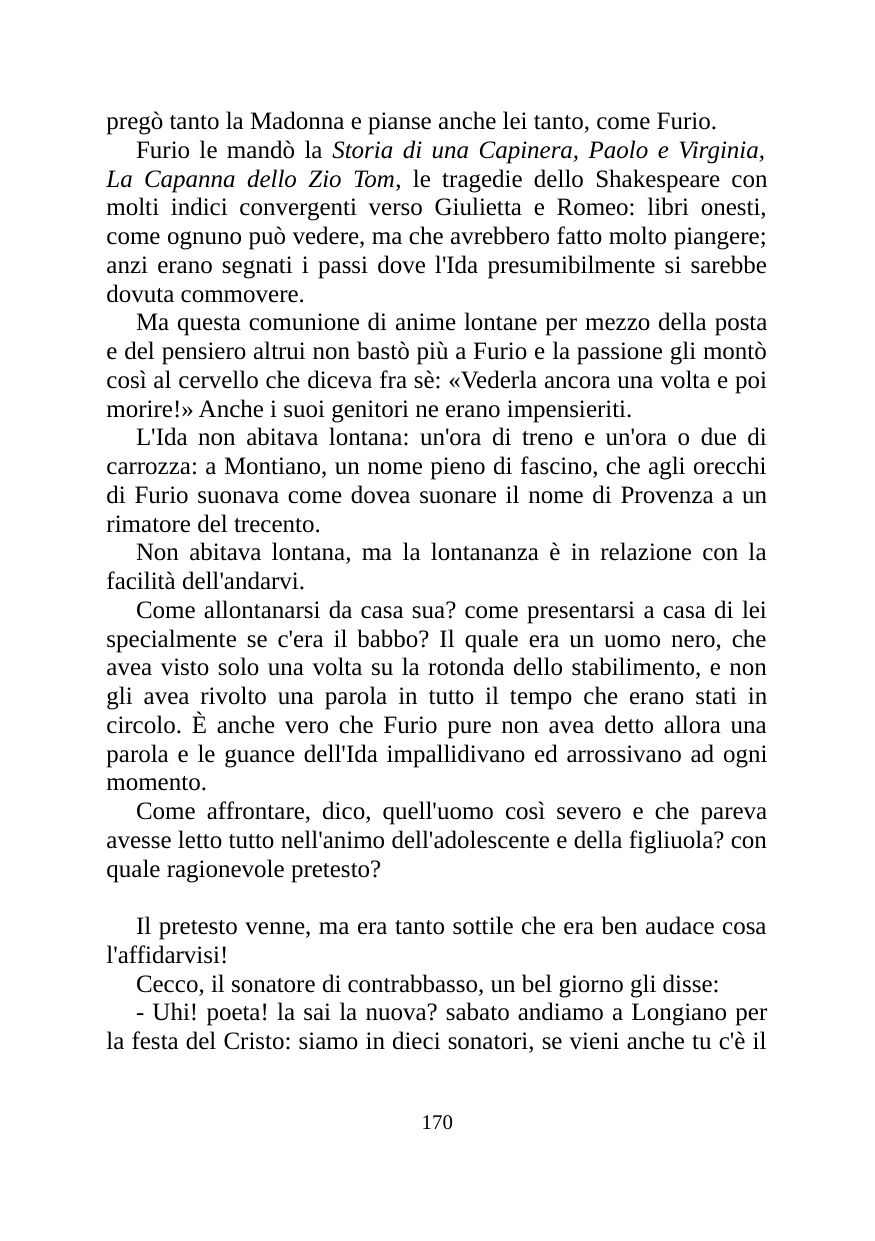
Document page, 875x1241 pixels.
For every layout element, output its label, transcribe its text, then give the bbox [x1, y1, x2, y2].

text Come affrontare, dico, quell'uomo così severo e che pareva avesse letto tutto nell'animo dell'adolescente e della figliuola? con quale ragionevole pretesto? [106, 796, 768, 882]
text L'Ida non abitava lontana: un'ora di treno e un'ora o due di carrozza: a Montiano, un nome pieno di fascino, che agli orecchi di Furio suonava come dovea suonare il nome di Provenza a un rimatore del trecento. [106, 422, 768, 537]
text - Uhi! poeta! la sai la nuova? sabato andiamo a Longiano per la festa del Cristo: siamo in dieci sonatori, se vieni anche tu c'è il [106, 997, 768, 1055]
text pregò tanto la Madonna e pianse anche lei tanto, come Furio. [106, 106, 768, 135]
text Come allontanarsi da casa sua? come presentarsi a casa di lei specialmente se c'era il babbo? Il quale era un uomo nero, che avea visto solo una volta su la rotonda dello stabilimento, e non gli avea rivolto una parola in tutto il tempo che erano stati in circolo. È anche vero che Furio pure non avea detto allora una parola e le guance dell'Ida impallidivano ed arrossivano ad ogni momento. [106, 595, 768, 796]
text Non abitava lontana, ma la lontananza è in relazione con la facilità dell'andarvi. [106, 537, 768, 595]
text Cecco, il sonatore di contrabbasso, un bel giorno gli disse: [106, 969, 768, 997]
text Il pretesto venne, ma era tanto sottile che era ben audace cosa l'affidarvisi! [106, 911, 768, 969]
text Furio le mandò la Storia di una Capinera, Paolo e Virginia, La Capanna dello Zio Tom, le tragedie dello Shakespeare con molti indici convergenti verso Giulietta e Romeo: libri onesti, come ognuno può vedere, ma che avrebbero fatto molto piangere; anzi erano segnati i passi dove l'Ida presumibilmente si sarebbe dovuta commovere. [106, 135, 768, 307]
text Ma questa comunione di anime lontane per mezzo della posta e del pensiero altrui non bastò più a Furio e la passione gli montò così al cervello che diceva fra sè: «Vederla ancora una volta e poi morire!» Anche i suoi genitori ne erano impensieriti. [106, 307, 768, 422]
